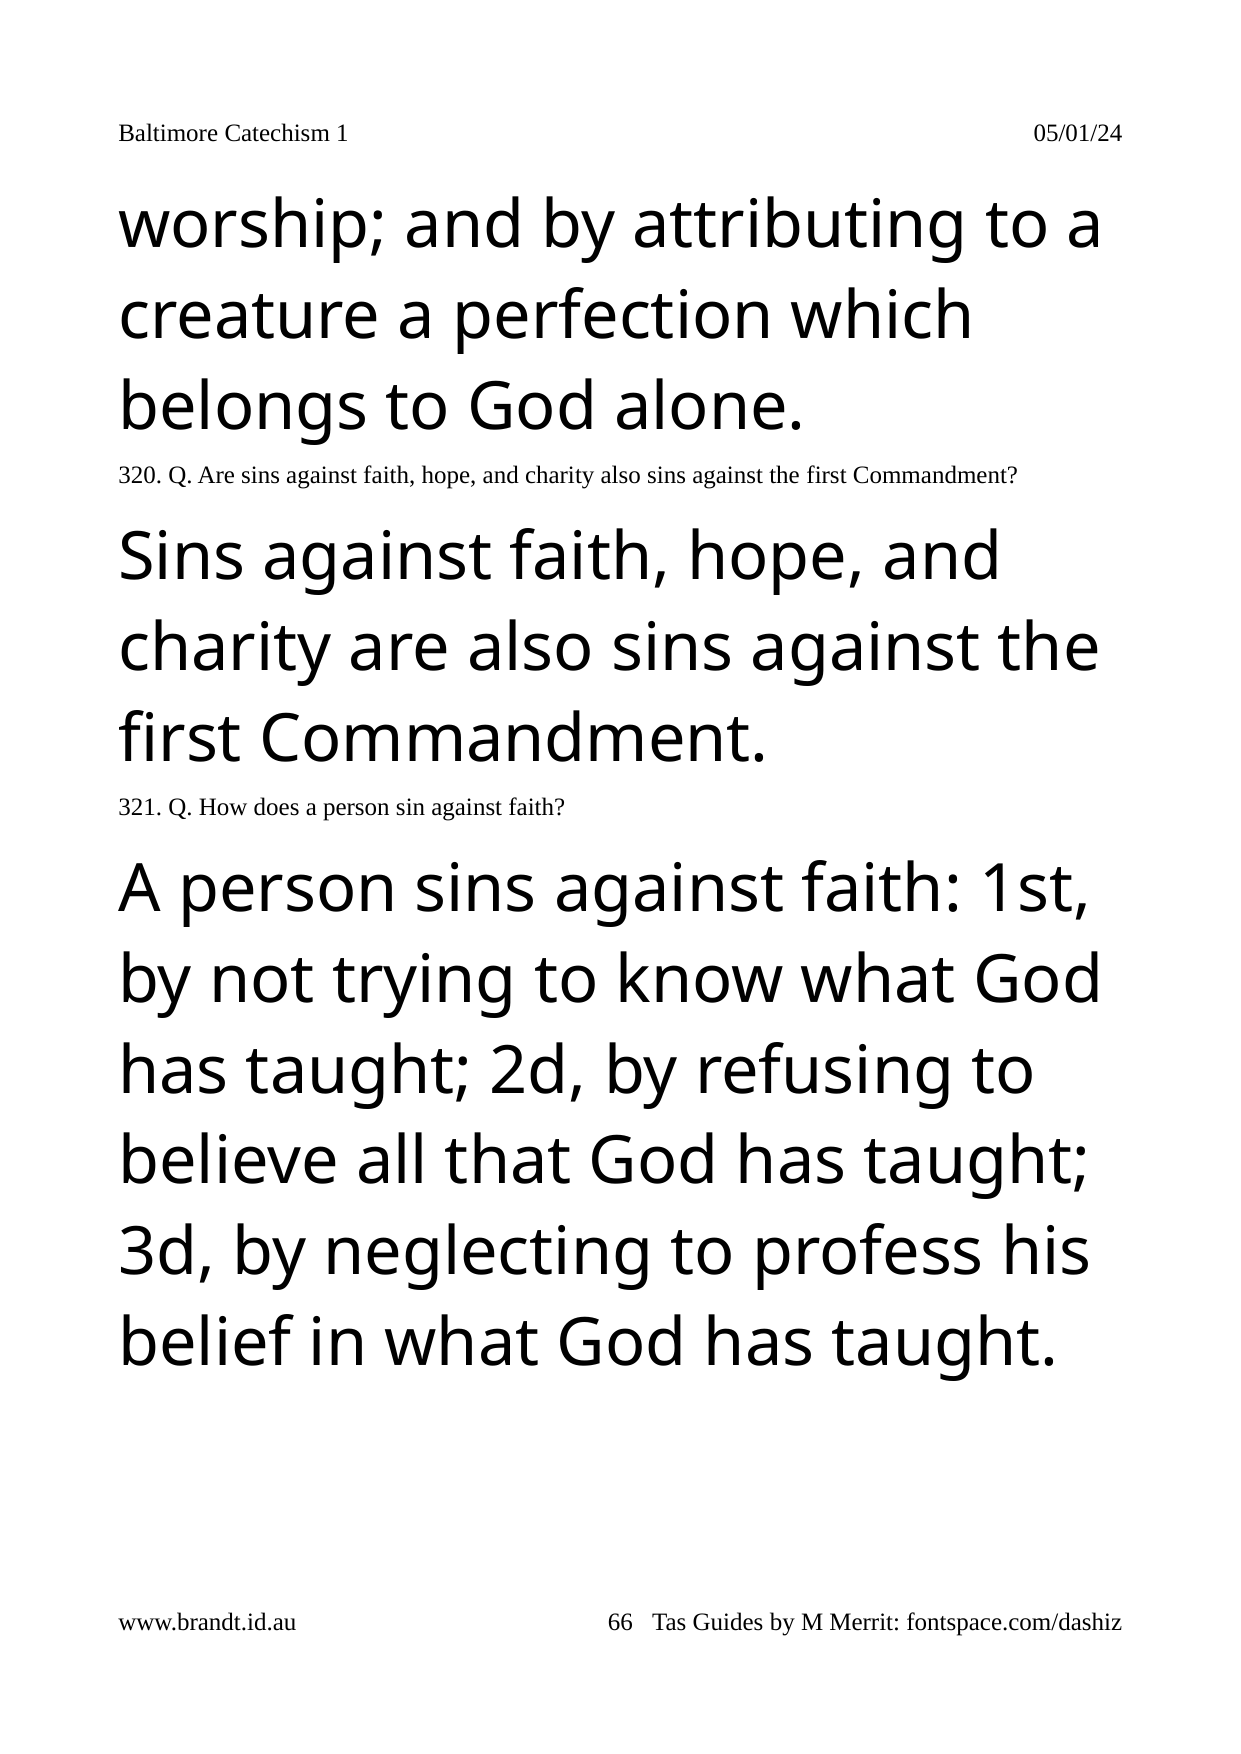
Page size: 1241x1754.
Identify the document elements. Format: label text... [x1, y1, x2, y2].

text 321. Q. How does a person sin against faith? [118, 792, 1122, 821]
text A person sins against faith: 1st, by not trying to know what God has taught; 2d, by refusing to believe all that God has taught; 3d, by neglecting to profess his belief in what God has taught. [118, 840, 1122, 1385]
text 320. Q. Are sins against faith, hope, and charity also sins against the first Commandment? [118, 461, 1122, 489]
text worship; and by attributing to a creature a perfection which belongs to God alone. [118, 176, 1122, 449]
text Sins against faith, hope, and charity are also sins against the first Commandment. [118, 508, 1122, 781]
